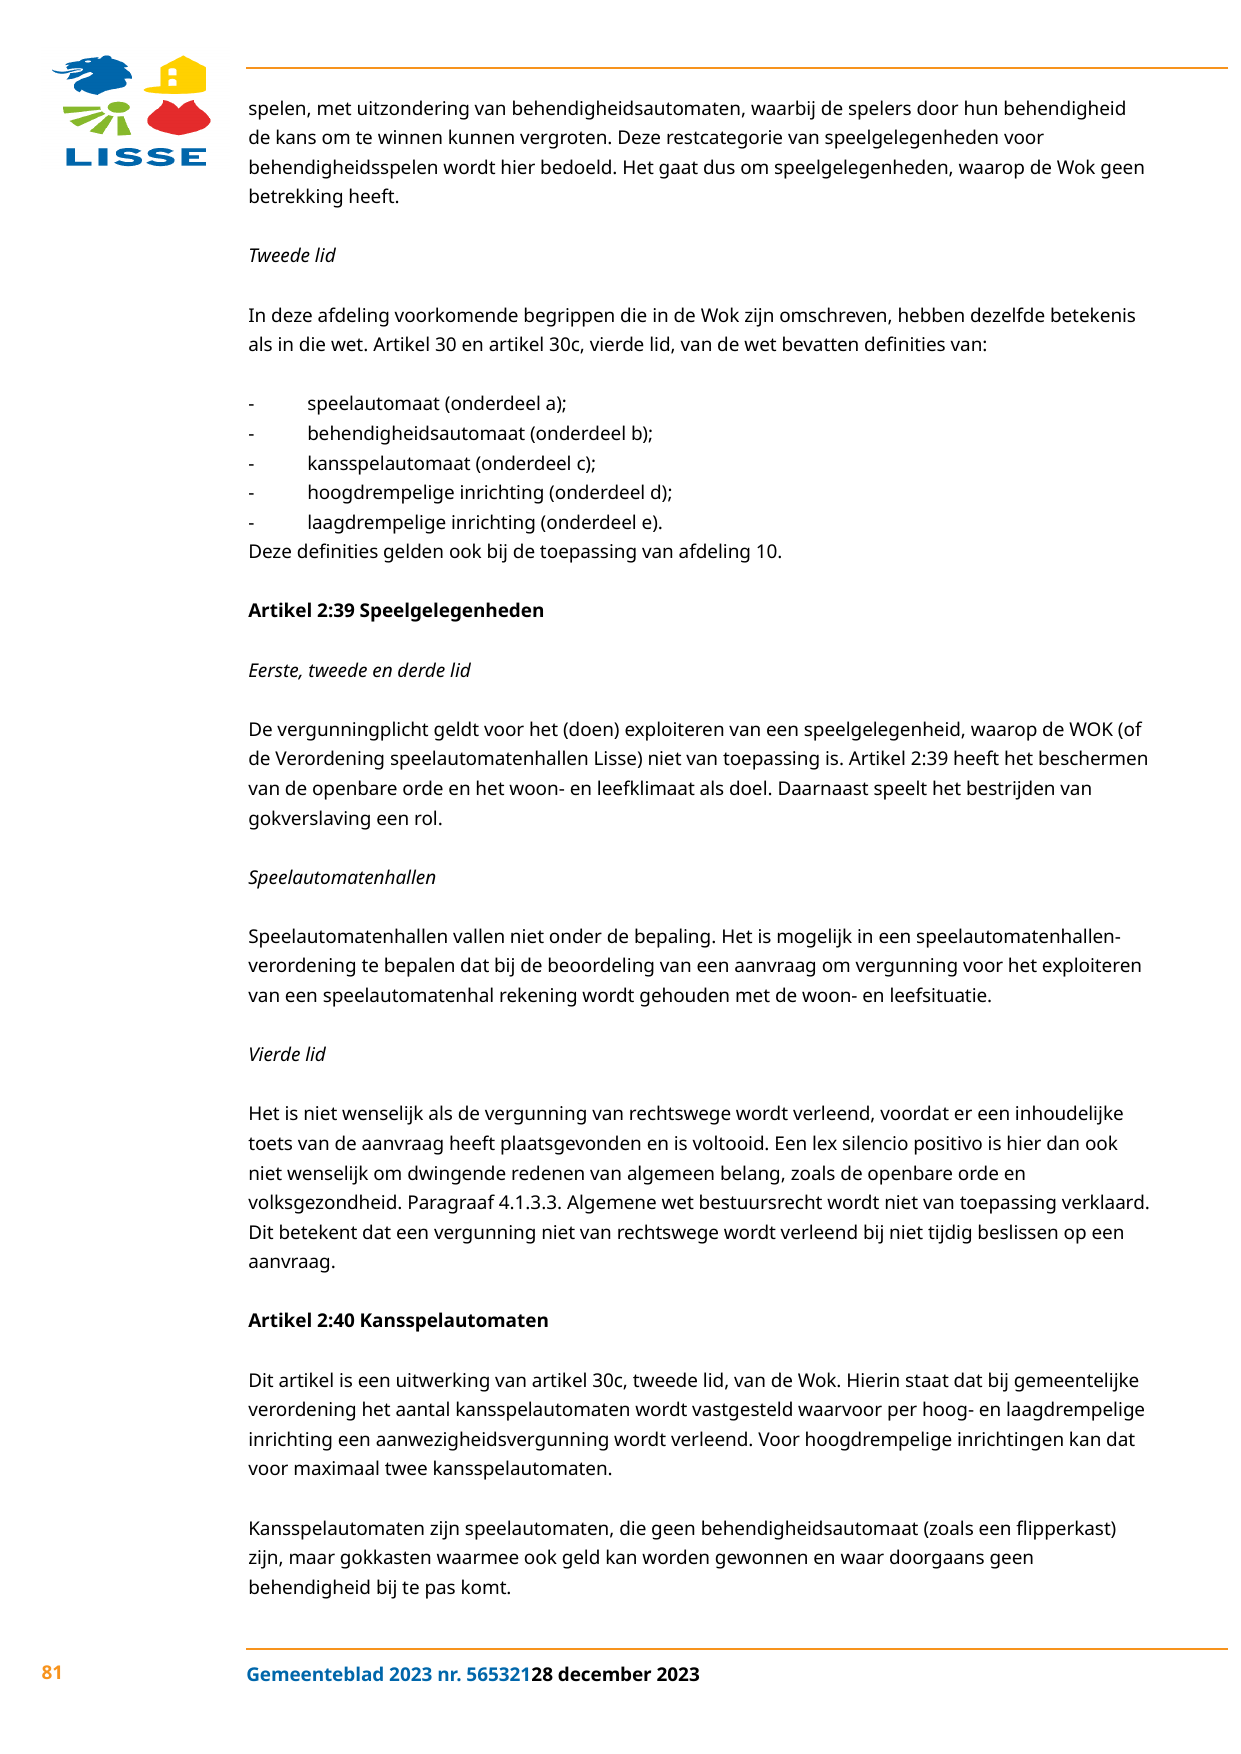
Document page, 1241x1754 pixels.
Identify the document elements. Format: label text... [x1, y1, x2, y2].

list kansspelautomaat (onderdeel c); [248, 450, 1152, 476]
text In deze afdeling voorkomende begrippen die in de Wok zijn omschreven, hebben dezelfde betekenis als in die wet. Artikel 30 en artikel 30c, vierde lid, van de wet bevatten definities van: [248, 302, 1152, 357]
list speelautomaat (onderdeel a); [248, 391, 1152, 416]
text Deze definities gelden ook bij de toepassing van afdeling 10. [248, 538, 1152, 564]
list hoogdrempelige inrichting (onderdeel d); [248, 479, 1152, 505]
text Het is niet wenselijk als de vergunning van rechtswege wordt verleend, voordat er een inhoudelijke toets van de aanvraag heeft plaatsgevonden en is voltooid. Een lex silencio positivo is hier dan ook niet wenselijk om dwingende redenen van algemeen belang, zoals de openbare orde en volksgezondheid. Paragraaf 4.1.3.3. Algemene wet bestuursrecht wordt niet van toepassing verklaard. Dit betekent dat een vergunning niet van rechtswege wordt verleend bij niet tijdig beslissen op een aanvraag. [248, 1101, 1152, 1274]
text Vierde lid [248, 1041, 1152, 1067]
text De vergunningplicht geldt voor het (doen) exploiteren van een speelgelegenheid, waarop de WOK (of de Verordening speelautomatenhallen Lisse) niet van toepassing is. Artikel 2:39 heeft het beschermen van de openbare orde en het woon- en leefklimaat als doel. Daarnaast speelt het bestrijden van gokverslaving een rol. [248, 716, 1152, 831]
list laagdrempelige inrichting (onderdeel e). [248, 509, 1152, 535]
text Artikel 2:40 Kansspelautomaten [248, 1308, 1152, 1333]
text spelen, met uitzondering van behendigheidsautomaten, waarbij de spelers door hun behendigheid de kans om te winnen kunnen vergroten. Deze restcategorie van speelgelegenheden voor behendigheidsspelen wordt hier bedoeld. Het gaat dus om speelgelegenheden, waarop de Wok geen betrekking heeft. [248, 95, 1152, 209]
text Tweede lid [248, 243, 1152, 268]
text Speelautomatenhallen [248, 864, 1152, 890]
list behendigheidsautomaat (onderdeel b); [248, 420, 1152, 446]
text Eerste, tweede en derde lid [248, 657, 1152, 683]
text Speelautomatenhallen vallen niet onder de bepaling. Het is mogelijk in een speelautomatenhallen- verordening te bepalen dat bij de beoordeling van een aanvraag om vergunning voor het exploiteren van een speelautomatenhal rekening wordt gehouden met de woon- en leefsituatie. [248, 923, 1152, 1008]
text Kansspelautomaten zijn speelautomaten, die geen behendigheidsautomaat (zoals een flipperkast) zijn, maar gokkasten waarmee ook geld kan worden gewonnen en waar doorgaans geen behendigheid bij te pas komt. [248, 1515, 1152, 1600]
text Dit artikel is een uitwerking van artikel 30c, tweede lid, van de Wok. Hierin staat dat bij gemeentelijke verordening het aantal kansspelautomaten wordt vastgesteld waarvoor per hoog- en laagdrempelige inrichting een aanwezigheidsvergunning wordt verleend. Voor hoogdrempelige inrichtingen kan dat voor maximaal twee kansspelautomaten. [248, 1367, 1152, 1481]
picture [41, 47, 231, 172]
text Artikel 2:39 Speelgelegenheden [248, 598, 1152, 623]
